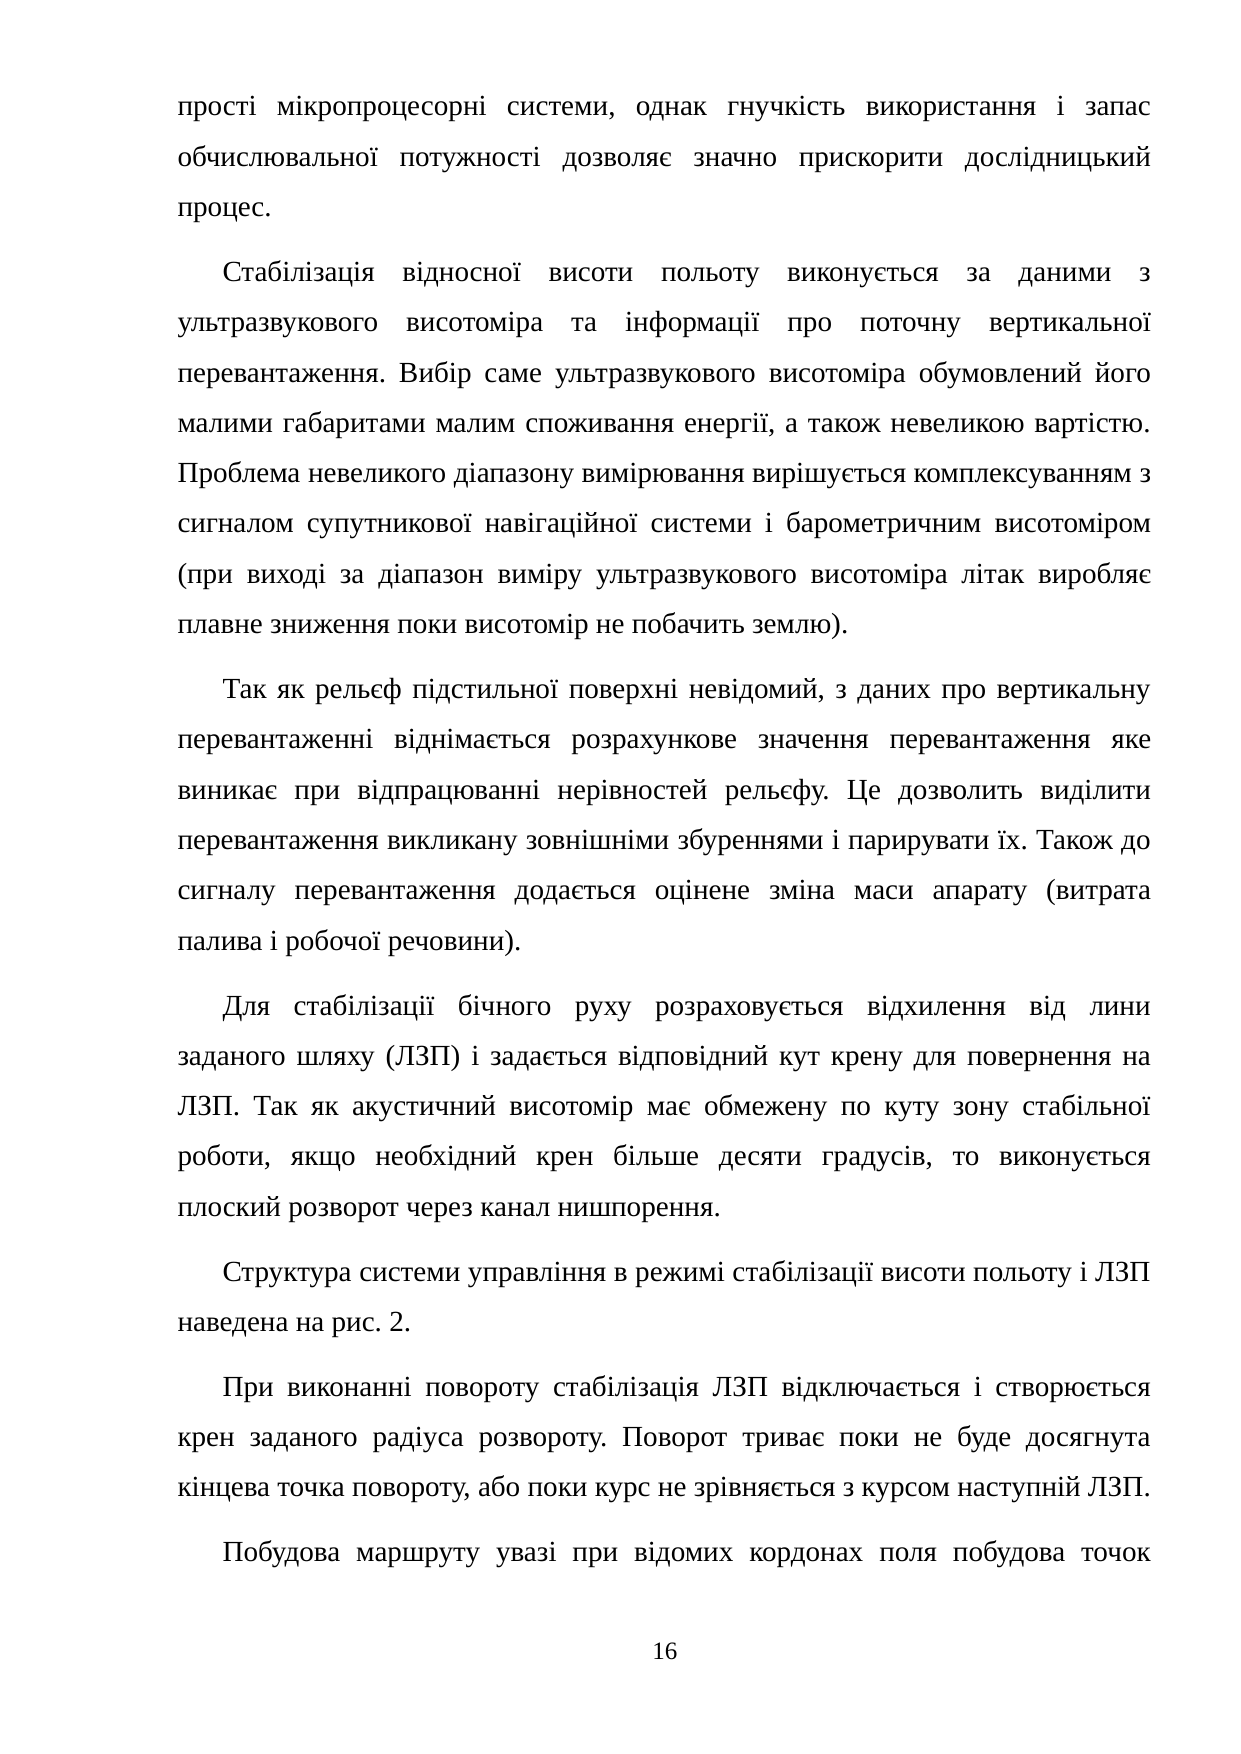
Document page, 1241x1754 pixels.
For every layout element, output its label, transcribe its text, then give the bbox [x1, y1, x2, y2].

text Так як рельєф підстильної поверхні невідомий, з даних про вертикальну перевантаженні віднімається розрахункове значення перевантаження яке виникає при відпрацюванні нерівностей рельєфу. Це дозволить виділити перевантаження викликану зовнішніми збуреннями і парирувати їх. Також до сигналу перевантаження додається оцінене зміна маси апарату (витрата палива і робочої речовини). [177, 671, 1152, 956]
text Для стабілізації бічного руху розраховується відхилення від лини заданого шляху (ЛЗП) і задається відповідний кут крену для повернення на ЛЗП. Так як акустичний висотомір має обмежену по куту зону стабільної роботи, якщо необхідний крен більше десяти градусів, то виконується плоский розворот через канал нишпорення. [177, 988, 1152, 1222]
text Структура системи управління в режимі стабілізації висоти польоту і ЛЗП наведена на рис. 2. [177, 1254, 1152, 1338]
text Побудова маршруту увазі при відомих кордонах поля побудова точок [177, 1534, 1152, 1568]
text прості мікропроцесорні системи, однак гнучкість використання і запас обчислювальної потужності дозволяє значно прискорити дослідницький процес. [177, 88, 1152, 223]
text Стабілізація відносної висоти польоту виконується за даними з ультразвукового висотоміра та інформації про поточну вертикальної перевантаження. Вибір саме ультразвукового висотоміра обумовлений його малими габаритами малим споживання енергії, а також невеликою вартістю. Проблема невеликого діапазону вимірювання вирішується комплексуванням з сигналом супутникової навігаційної системи і барометричним висотоміром (при виході за діапазон виміру ультразвукового висотоміра літак виробляє плавне зниження поки висотомір не побачить землю). [177, 254, 1152, 640]
text При виконанні повороту стабілізація ЛЗП відключається і створюється крен заданого радіуса розвороту. Поворот триває поки не буде досягнута кінцева точка повороту, або поки курс не зрівняється з курсом наступній ЛЗП. [177, 1369, 1152, 1503]
